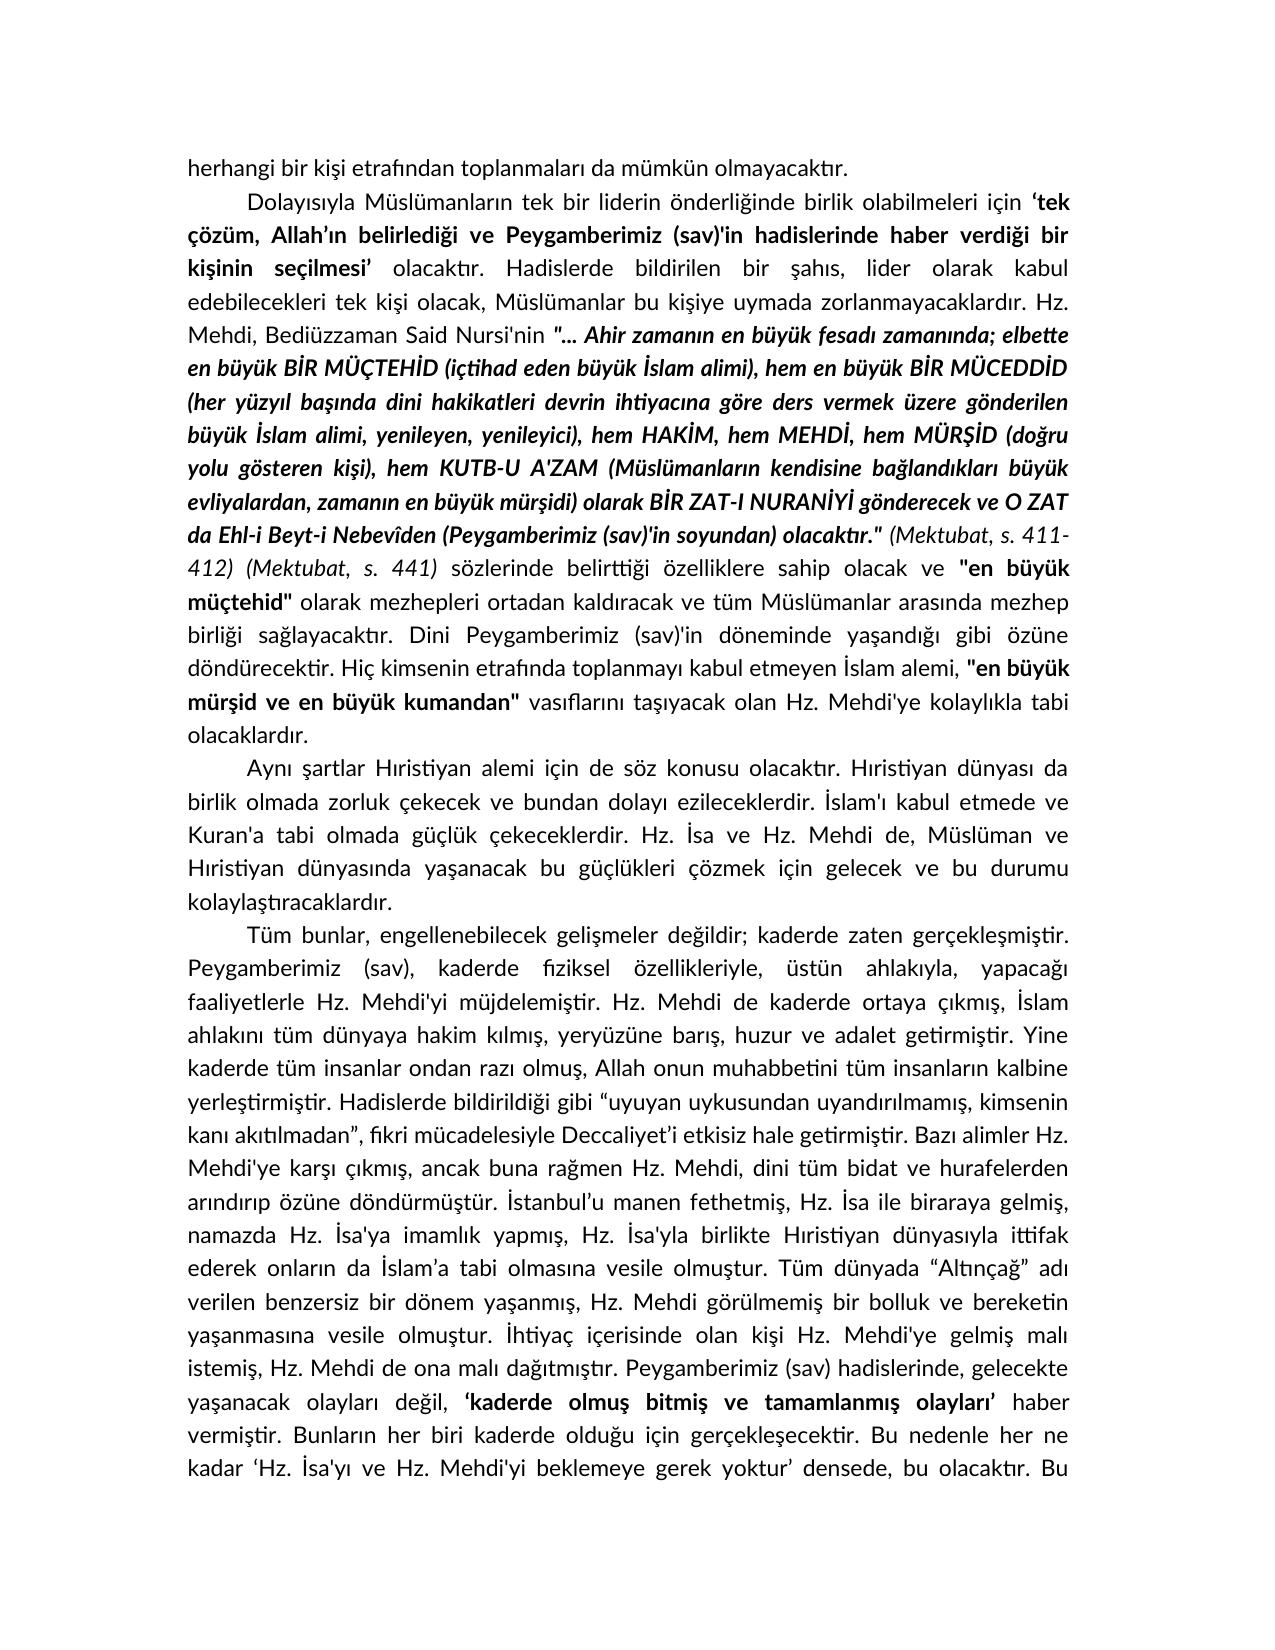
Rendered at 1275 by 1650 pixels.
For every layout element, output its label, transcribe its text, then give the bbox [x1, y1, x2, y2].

text Dolayısıyla Müslümanların tek bir liderin önderliğinde birlik olabilmeleri için ‘tek çözüm, Allah’ın belirlediği ve Peygamberimiz (sav)'in hadislerinde haber verdiği bir kişinin seçilmesi’ olacaktır. Hadislerde bildirilen bir şahıs, lider olarak kabul edebilecekleri tek kişi olacak, Müslümanlar bu kişiye uymada zorlanmayacaklardır. Hz. Mehdi, Bediüzzaman Said Nursi'nin "... Ahir zamanın en büyük fesadı zamanında; elbette en büyük BİR MÜÇTEHİD (içtihad eden büyük İslam alimi), hem en büyük BİR MÜCEDDİD (her yüzyıl başında dini hakikatleri devrin ihtiyacına göre ders vermek üzere gönderilen büyük İslam alimi, yenileyen, yenileyici), hem HAKİM, hem MEHDİ, hem MÜRŞİD (doğru yolu gösteren kişi), hem KUTB-U A'ZAM (Müslümanların kendisine bağlandıkları büyük evliyalardan, zamanın en büyük mürşidi) olarak BİR ZAT-I NURANİYİ gönderecek ve O ZAT da Ehl-i Beyt-i Nebevîden (Peygamberimiz (sav)'in soyundan) olacaktır." (Mektubat, s. 411-412) (Mektubat, s. 441) sözlerinde belirttiği özelliklere sahip olacak ve "en büyük müçtehid" olarak mezhepleri ortadan kaldıracak ve tüm Müslümanlar arasında mezhep birliği sağlayacaktır. Dini Peygamberimiz (sav)'in döneminde yaşandığı gibi özüne döndürecektir. Hiç kimsenin etrafında toplanmayı kabul etmeyen İslam alemi, "en büyük mürşid ve en büyük kumandan" vasıflarını taşıyacak olan Hz. Mehdi'ye kolaylıkla tabi olacaklardır. [187, 183, 1070, 750]
text Aynı şartlar Hıristiyan alemi için de söz konusu olacaktır. Hıristiyan dünyası da birlik olmada zorluk çekecek ve bundan dolayı ezileceklerdir. İslam'ı kabul etmede ve Kuran'a tabi olmada güçlük çekeceklerdir. Hz. İsa ve Hz. Mehdi de, Müslüman ve Hıristiyan dünyasında yaşanacak bu güçlükleri çözmek için gelecek ve bu durumu kolaylaştıracaklardır. [187, 750, 1070, 917]
text herhangi bir kişi etrafından toplanmaları da mümkün olmayacaktır. [187, 150, 1070, 183]
text Tüm bunlar, engellenebilecek gelişmeler değildir; kaderde zaten gerçekleşmiştir. Peygamberimiz (sav), kaderde fiziksel özellikleriyle, üstün ahlakıyla, yapacağı faaliyetlerle Hz. Mehdi'yi müjdelemiştir. Hz. Mehdi de kaderde ortaya çıkmış, İslam ahlakını tüm dünyaya hakim kılmış, yeryüzüne barış, huzur ve adalet getirmiştir. Yine kaderde tüm insanlar ondan razı olmuş, Allah onun muhabbetini tüm insanların kalbine yerleştirmiştir. Hadislerde bildirildiği gibi “uyuyan uykusundan uyandırılmamış, kimsenin kanı akıtılmadan”, fikri mücadelesiyle Deccaliyet’i etkisiz hale getirmiştir. Bazı alimler Hz. Mehdi'ye karşı çıkmış, ancak buna rağmen Hz. Mehdi, dini tüm bidat ve hurafelerden arındırıp özüne döndürmüştür. İstanbul’u manen fethetmiş, Hz. İsa ile biraraya gelmiş, namazda Hz. İsa'ya imamlık yapmış, Hz. İsa'yla birlikte Hıristiyan dünyasıyla ittifak ederek onların da İslam’a tabi olmasına vesile olmuştur. Tüm dünyada “Altınçağ” adı verilen benzersiz bir dönem yaşanmış, Hz. Mehdi görülmemiş bir bolluk ve bereketin yaşanmasına vesile olmuştur. İhtiyaç içerisinde olan kişi Hz. Mehdi'ye gelmiş malı istemiş, Hz. Mehdi de ona malı dağıtmıştır. Peygamberimiz (sav) hadislerinde, gelecekte yaşanacak olayları değil, ‘kaderde olmuş bitmiş ve tamamlanmış olayları’ haber vermiştir. Bunların her biri kaderde olduğu için gerçekleşecektir. Bu nedenle her ne kadar ‘Hz. İsa'yı ve Hz. Mehdi'yi beklemeye gerek yoktur’ densede, bu olacaktır. Bu [187, 917, 1070, 1483]
